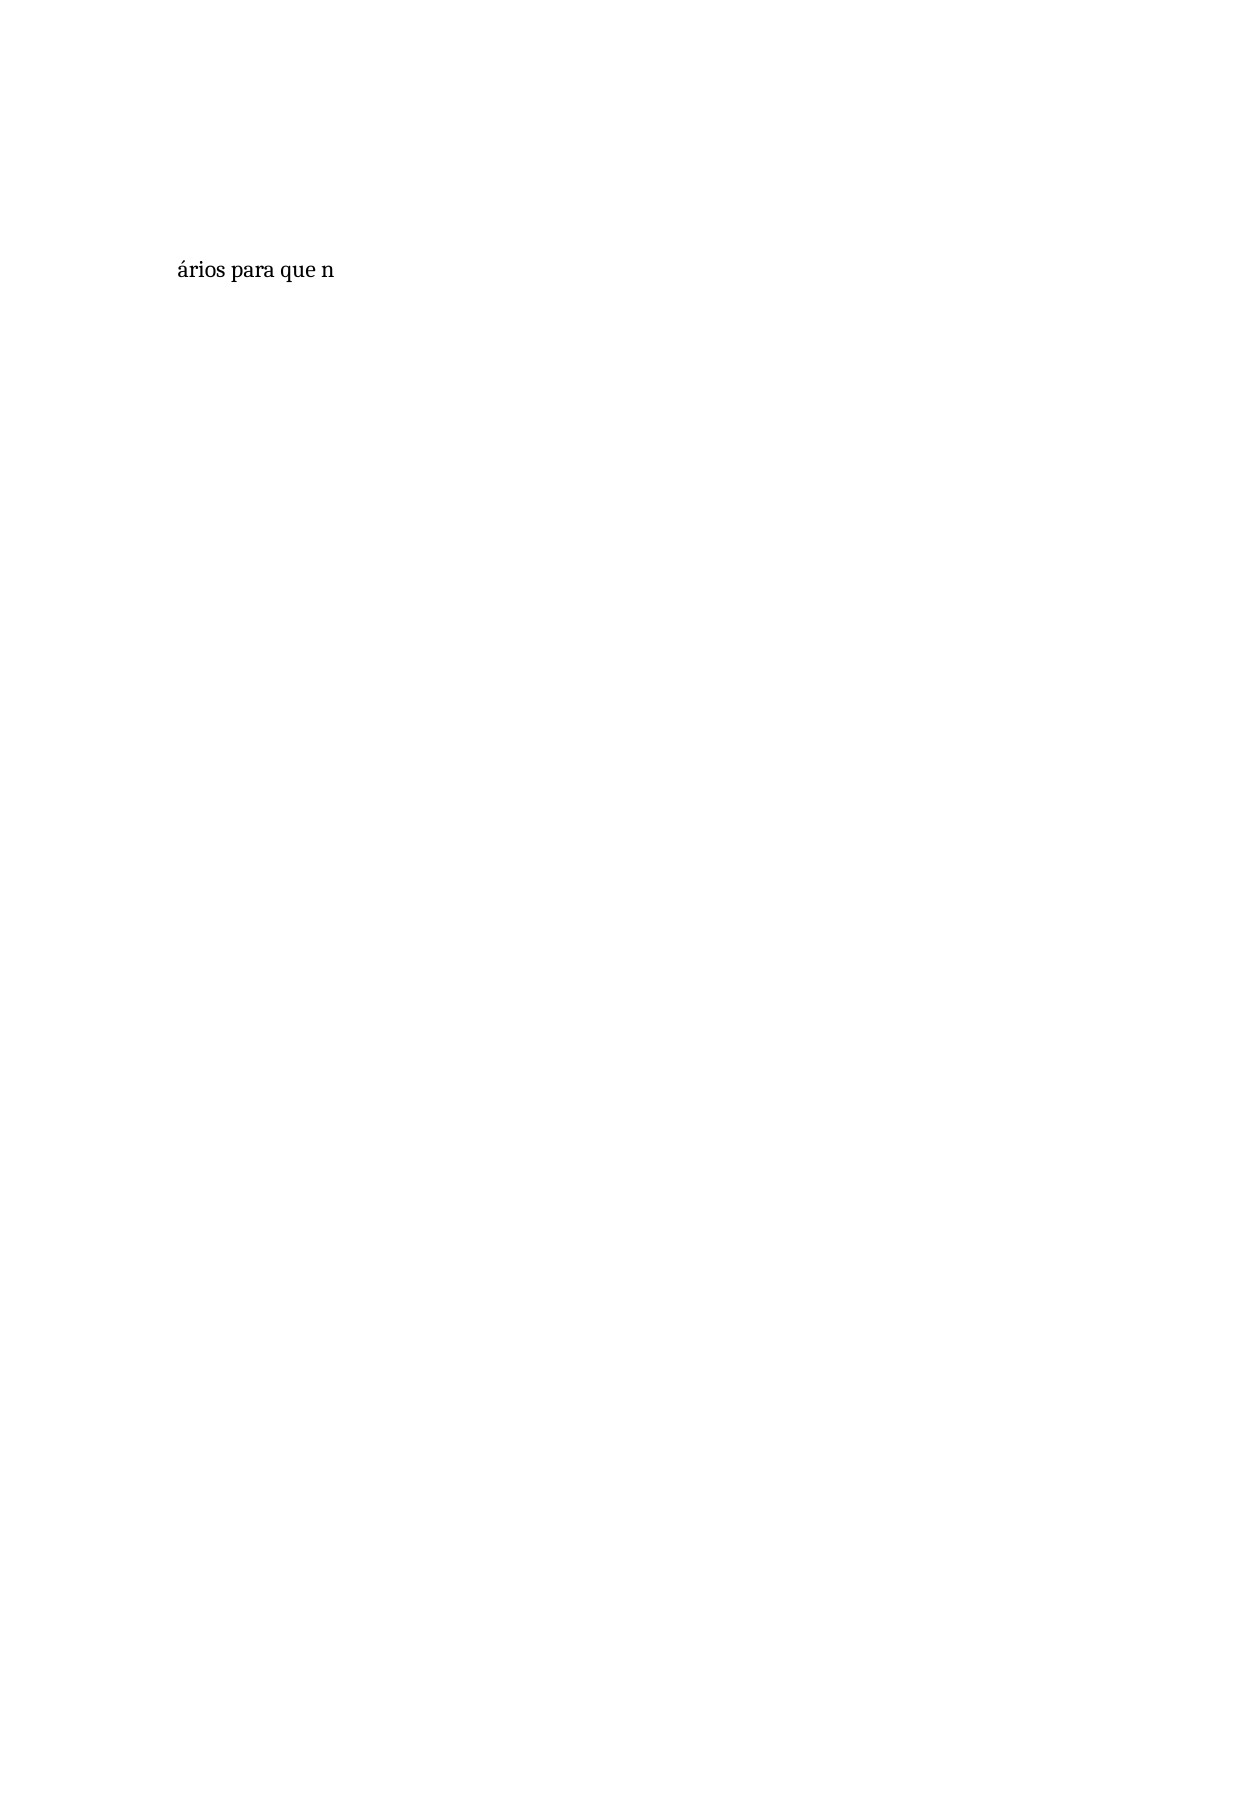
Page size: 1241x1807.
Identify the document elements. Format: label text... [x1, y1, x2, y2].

text ários para que n [177, 255, 1069, 283]
